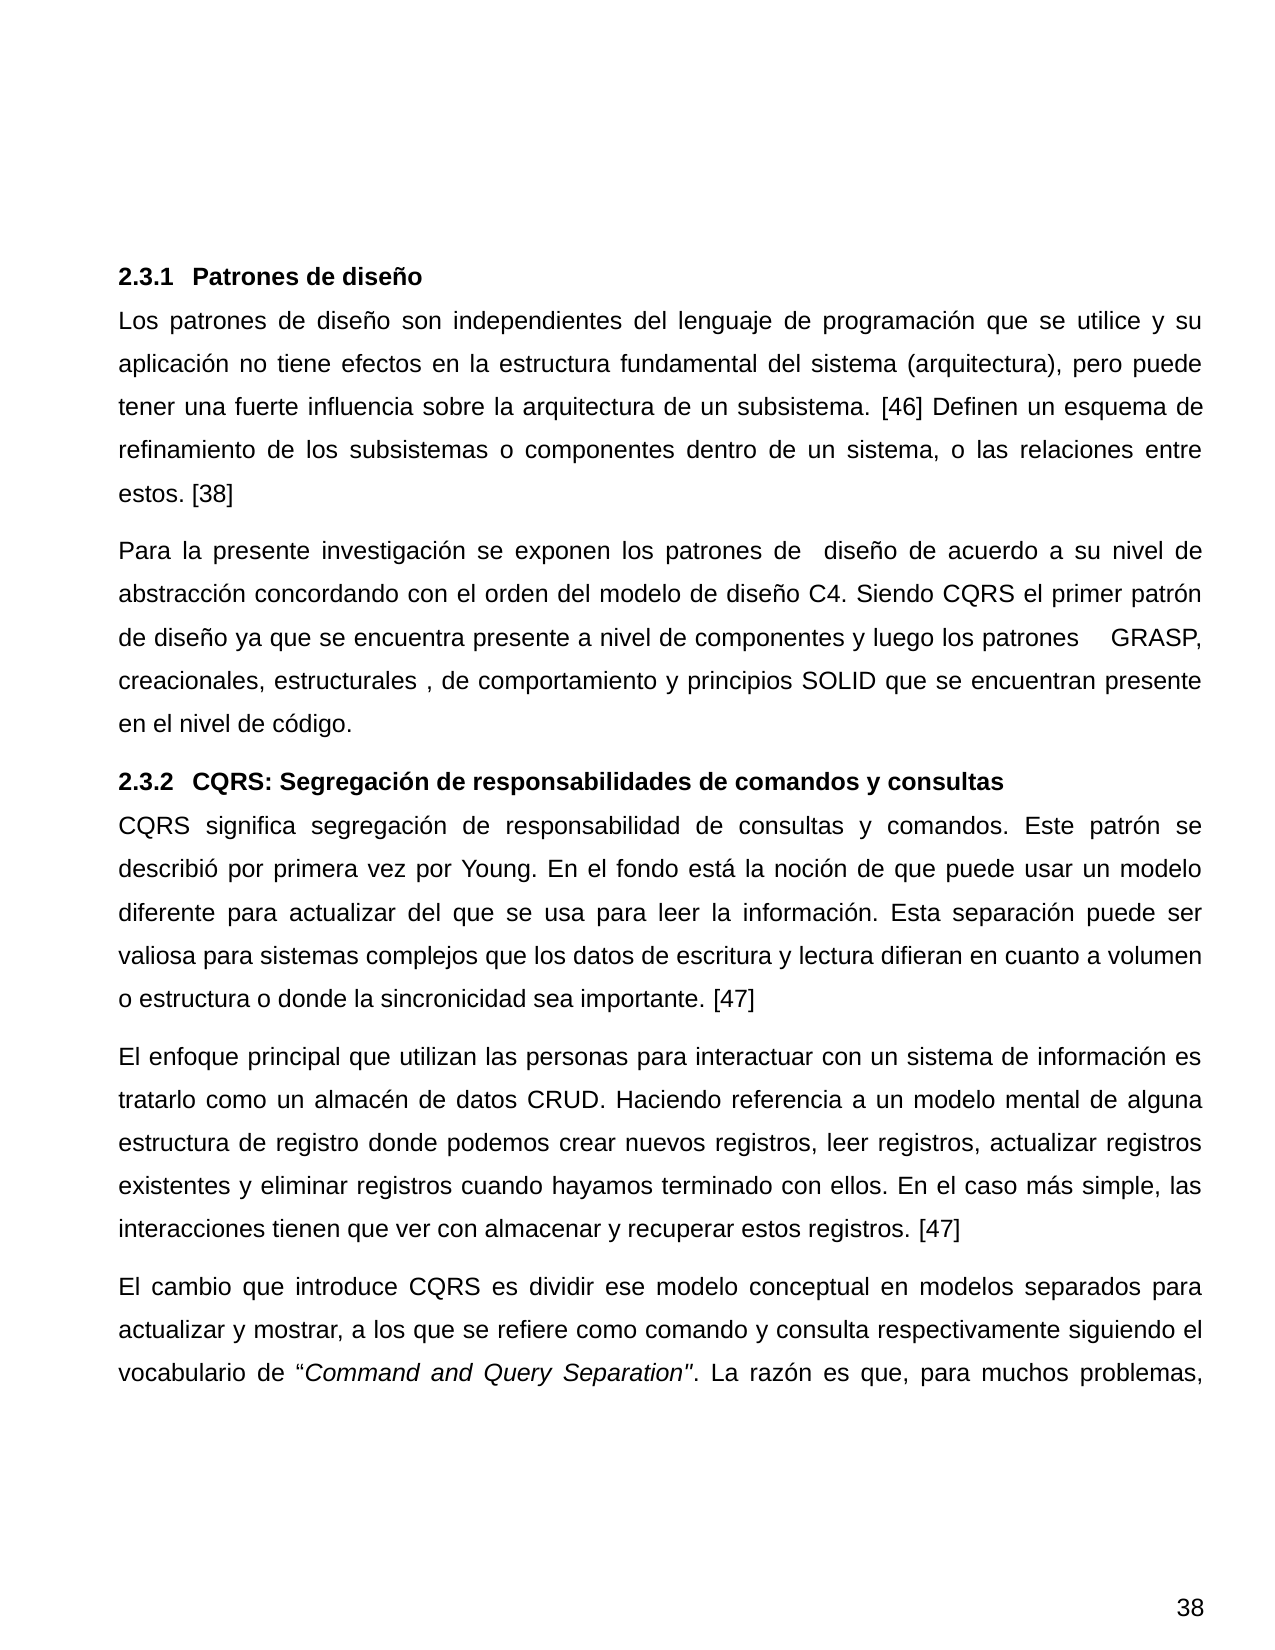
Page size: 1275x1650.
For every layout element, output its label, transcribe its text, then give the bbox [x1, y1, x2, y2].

subtitle Patrones de diseño [118, 261, 1204, 290]
text Los patrones de diseño son independientes del lenguaje de programación que se utilice y su aplicación no tiene efectos en la estructura fundamental del sistema (arquitectura), pero puede tener una fuerte influencia sobre la arquitectura de un subsistema. [46] Definen un esquema de refinamiento de los subsistemas o componentes dentro de un sistema, o las relaciones entre estos. [38] [118, 306, 1204, 507]
text Para la presente investigación se exponen los patrones de diseño de acuerdo a su nivel de abstracción concordando con el orden del modelo de diseño C4. Siendo CQRS el primer patrón de diseño ya que se encuentra presente a nivel de componentes y luego los patrones GRASP, creacionales, estructurales , de comportamiento y principios SOLID que se encuentran presente en el nivel de código. [118, 536, 1204, 738]
subtitle CQRS: Segregación de responsabilidades de comandos y consultas [118, 767, 1204, 795]
text El enfoque principal que utilizan las personas para interactuar con un sistema de información es tratarlo como un almacén de datos CRUD. Haciendo referencia a un modelo mental de alguna estructura de registro donde podemos crear nuevos registros, leer registros, actualizar registros existentes y eliminar registros cuando hayamos terminado con ellos. En el caso más simple, las interacciones tienen que ver con almacenar y recuperar estos registros. [47] [118, 1041, 1204, 1243]
text CQRS significa segregación de responsabilidad de consultas y comandos. Este patrón se describió por primera vez por Young. En el fondo está la noción de que puede usar un modelo diferente para actualizar del que se usa para leer la información. Esta separación puede ser valiosa para sistemas complejos que los datos de escritura y lectura difieran en cuanto a volumen o estructura o donde la sincronicidad sea importante. [47] [118, 811, 1204, 1012]
text El cambio que introduce CQRS es dividir ese modelo conceptual en modelos separados para actualizar y mostrar, a los que se refiere como comando y consulta respectivamente siguiendo el vocabulario de “Command and Query Separation". La razón es que, para muchos problemas, [118, 1272, 1204, 1387]
